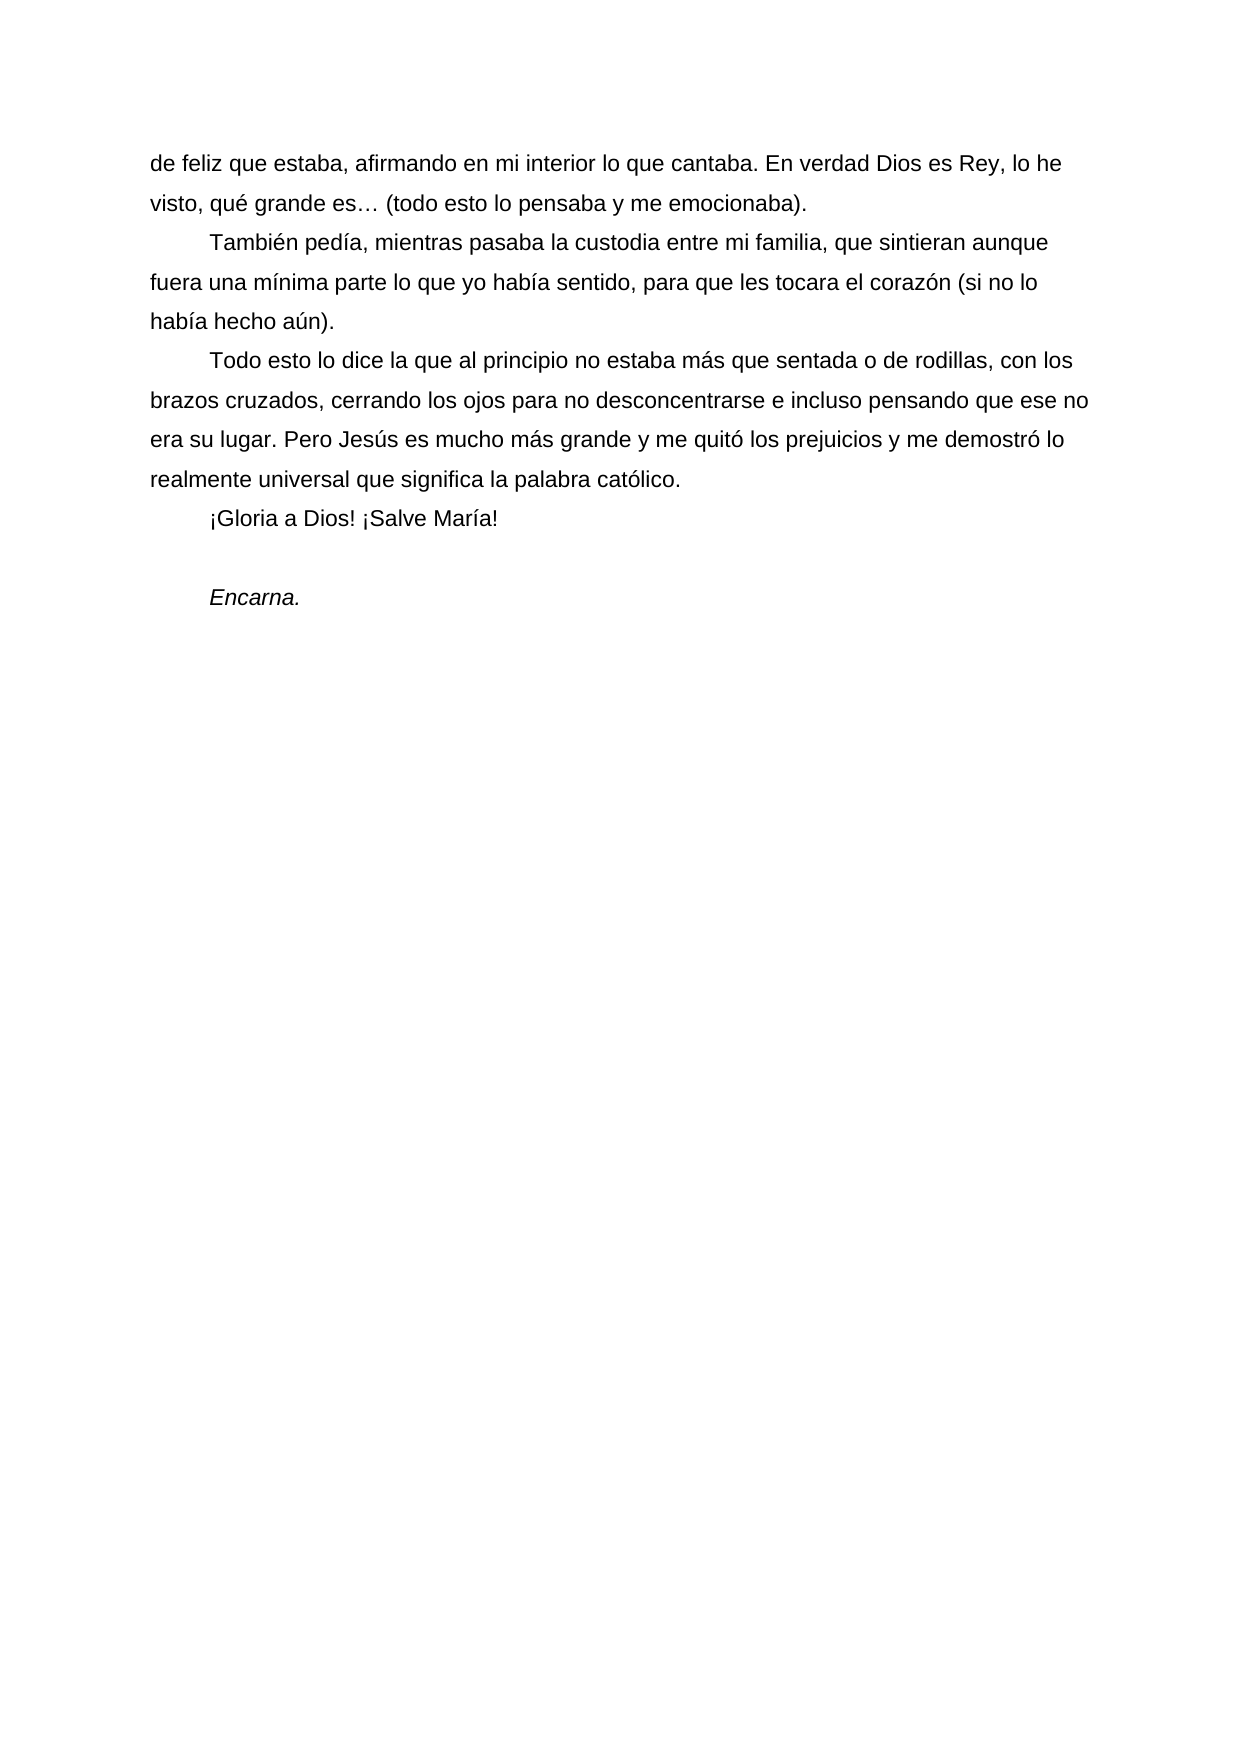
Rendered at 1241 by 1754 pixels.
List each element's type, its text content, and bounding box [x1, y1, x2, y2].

text También pedía, mientras pasaba la custodia entre mi familia, que sintieran aunque fuera una mínima parte lo que yo había sentido, para que les tocara el corazón (si no lo había hecho aún). [150, 229, 1090, 334]
text de feliz que estaba, afirmando en mi interior lo que cantaba. En verdad Dios es Rey, lo he visto, qué grande es… (todo esto lo pensaba y me emocionaba). [150, 150, 1090, 216]
text Todo esto lo dice la que al principio no estaba más que sentada o de rodillas, con los brazos cruzados, cerrando los ojos para no desconcentrarse e incluso pensando que ese no era su lugar. Pero Jesús es mucho más grande y me quitó los prejuicios y me demostró lo realmente universal que significa la palabra católico. [150, 347, 1090, 492]
text ¡Gloria a Dios! ¡Salve María! [150, 505, 1090, 532]
text Encarna. [150, 584, 1090, 611]
